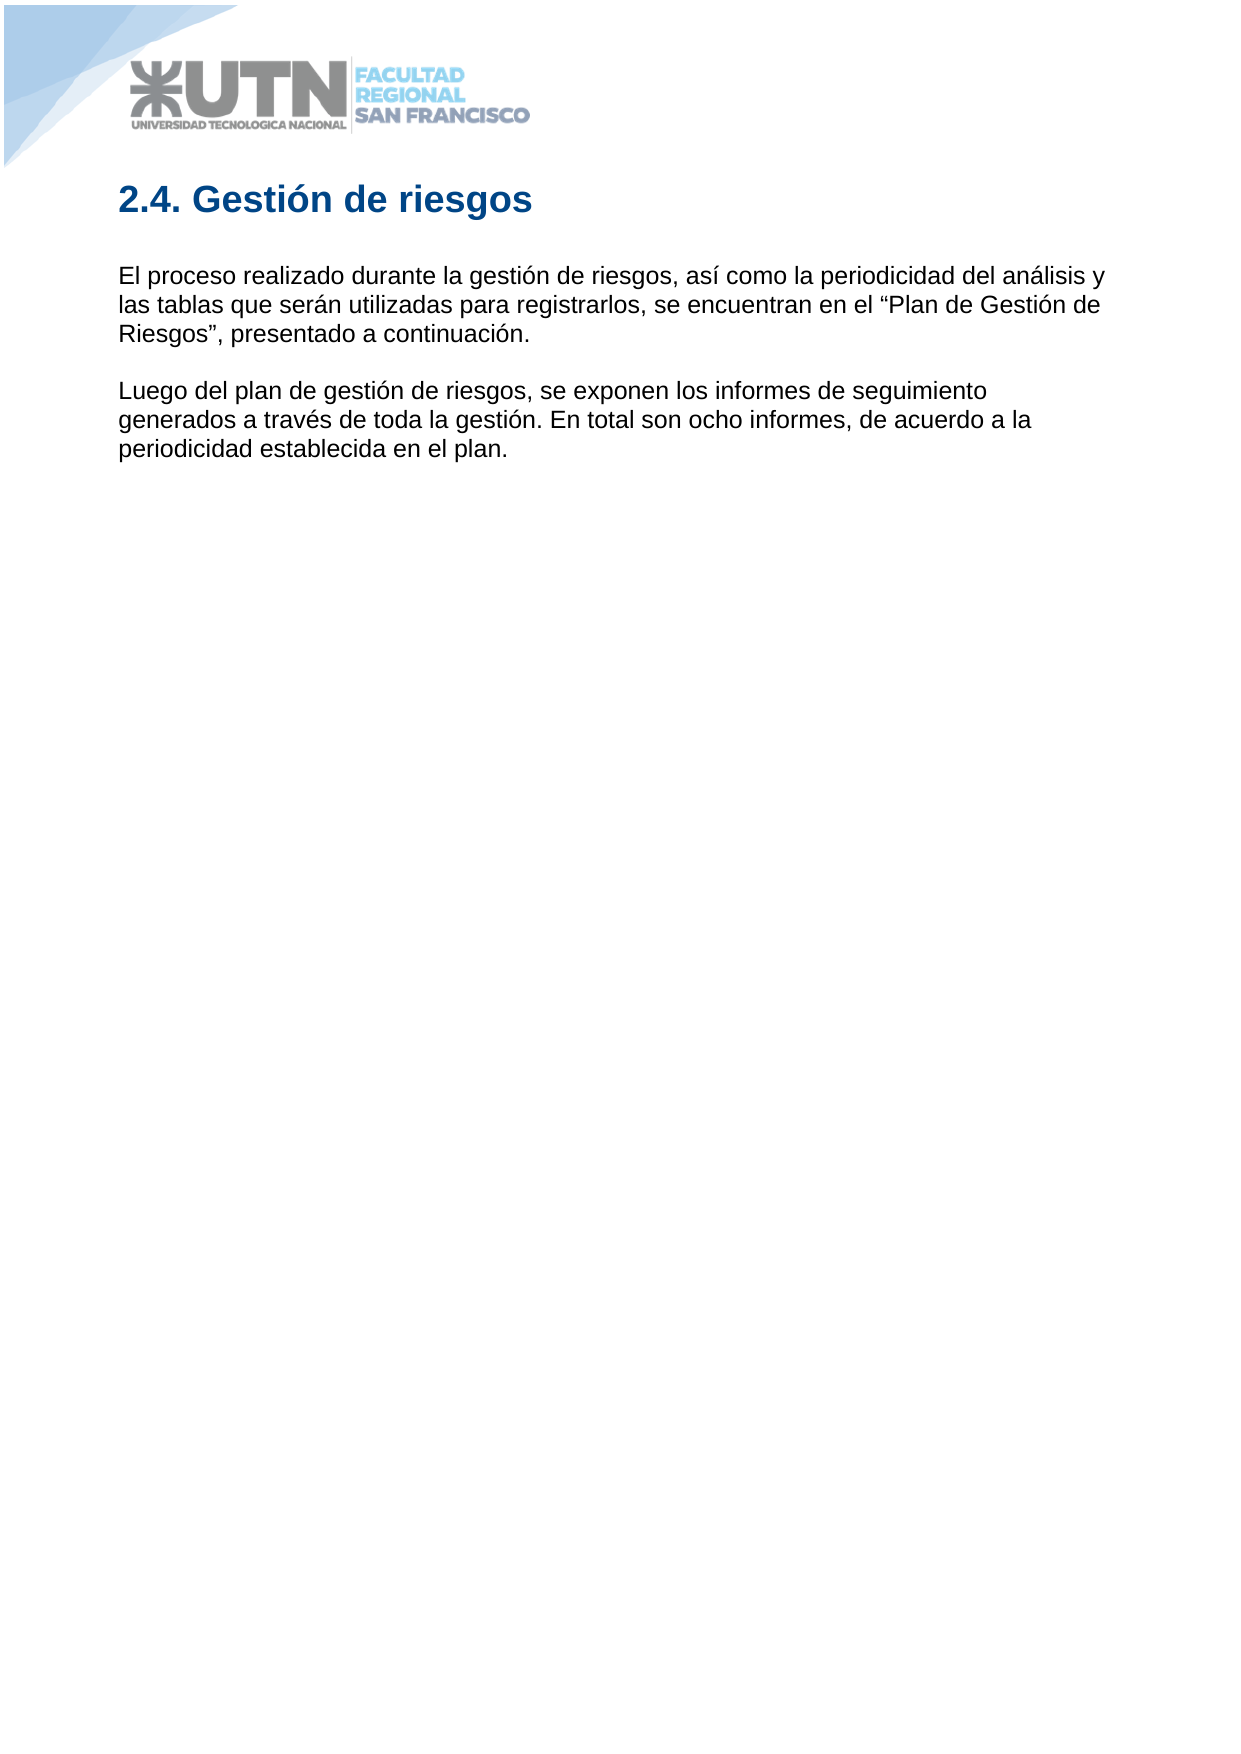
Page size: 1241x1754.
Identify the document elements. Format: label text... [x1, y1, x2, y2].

text El proceso realizado durante la gestión de riesgos, así como la periodicidad del análisis y las tablas que serán utilizadas para registrarlos, se encuentran en el “Plan de Gestión de Riesgos”, presentado a continuación. [118, 261, 1110, 347]
picture [3, 5, 532, 169]
text Luego del plan de gestión de riesgos, se exponen los informes de seguimiento generados a través de toda la gestión. En total son ocho informes, de acuerdo a la periodicidad establecida en el plan. [118, 376, 1110, 462]
subtitle 2.4. Gestión de riesgos [118, 176, 1110, 220]
